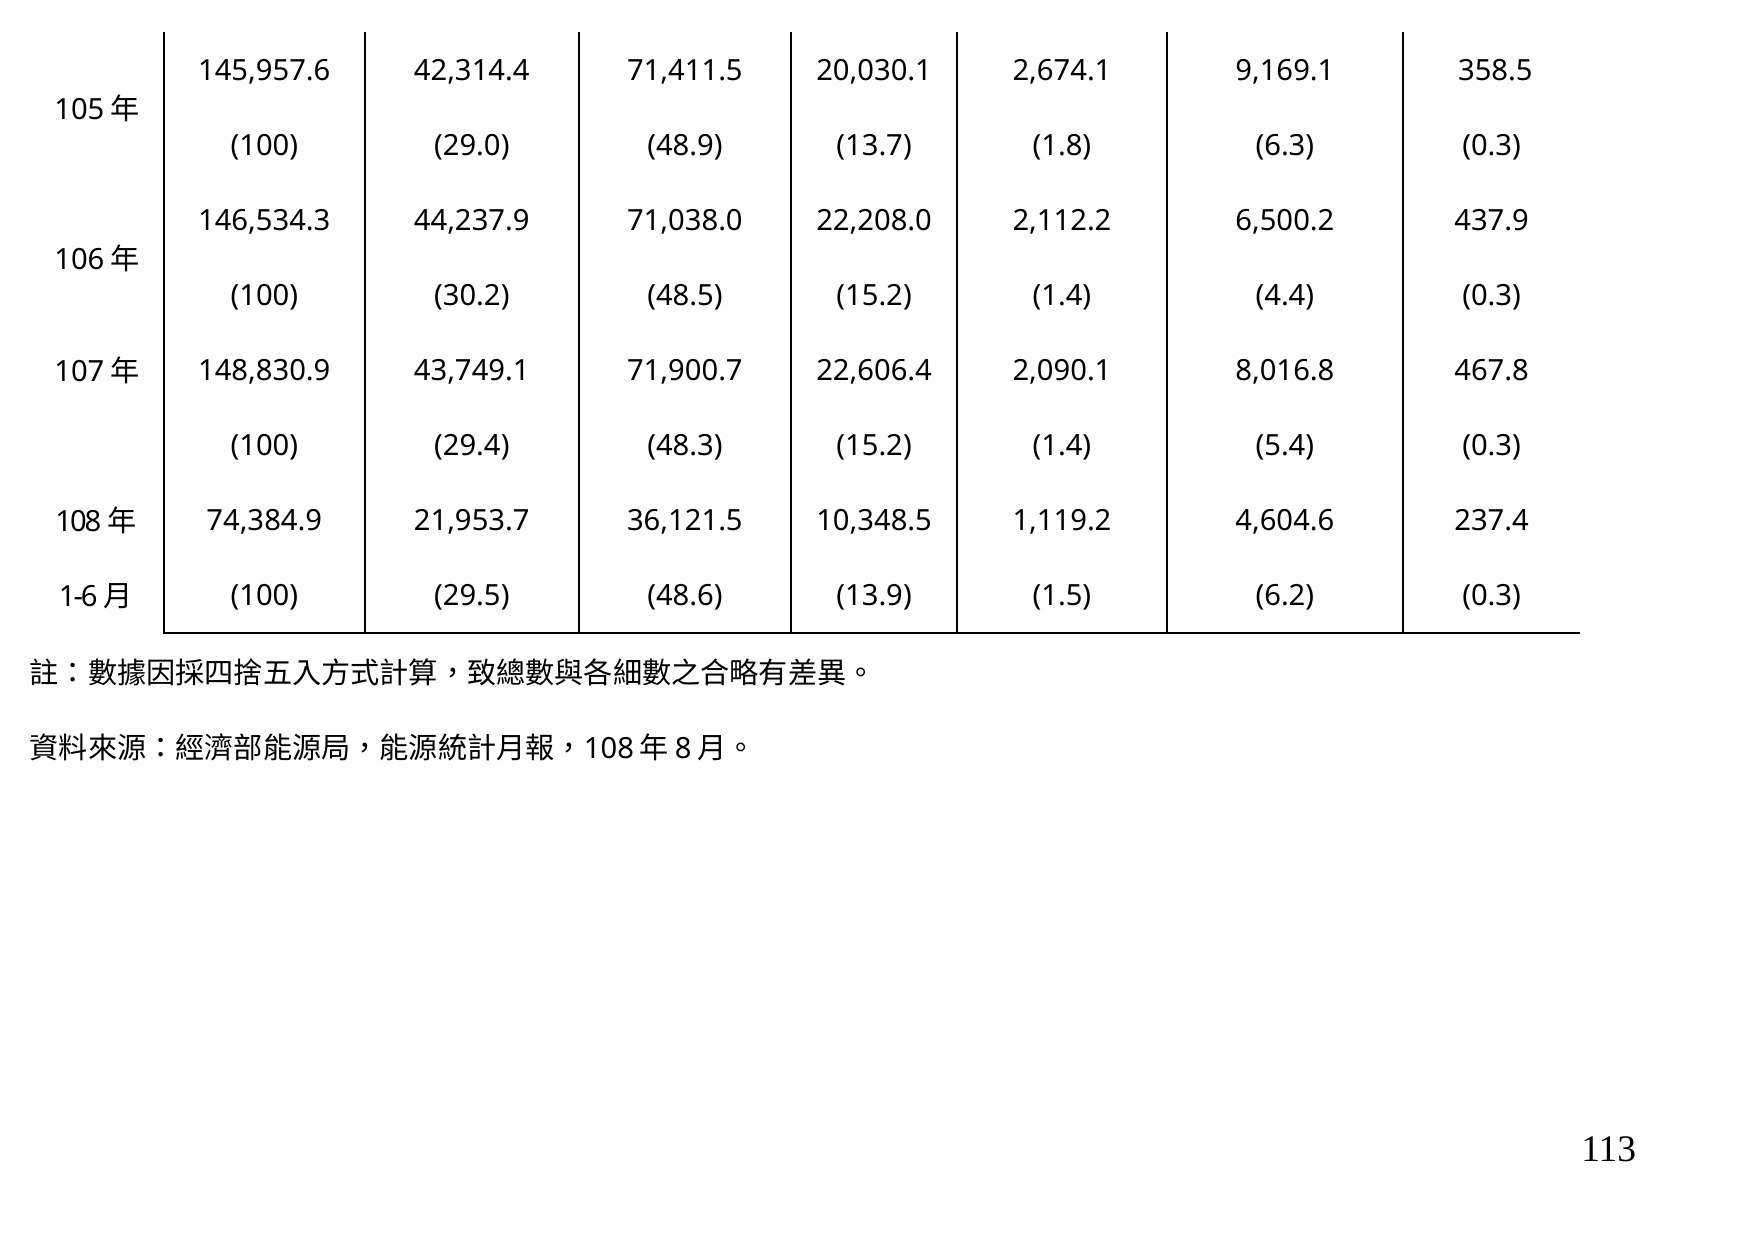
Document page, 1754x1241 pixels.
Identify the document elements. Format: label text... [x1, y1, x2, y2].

table_cell 21,953.7 [366, 482, 578, 557]
table_cell 71,411.5 [580, 32, 790, 107]
table_cell (29.4) [366, 407, 578, 482]
table_cell 145,957.6 [165, 32, 364, 107]
table_cell 20,030.1 [792, 32, 956, 107]
table_cell (29.0) [366, 107, 578, 182]
table_cell 36,121.5 [580, 482, 790, 557]
text 註：數據因採四捨五入方式計算，致總數與各細數之合略有差異。 [29, 634, 1636, 709]
table_cell 237.4 [1404, 482, 1580, 557]
table_cell (0.3) [1404, 107, 1580, 182]
table_cell 8,016.8 [1168, 332, 1402, 407]
table_cell (0.3) [1404, 407, 1580, 482]
table_cell 107年 [30, 332, 163, 407]
table_cell 358.5 [1404, 32, 1580, 107]
table_cell 146,534.3 [165, 182, 364, 257]
table_cell 1,119.2 [958, 482, 1166, 557]
table_cell (1.4) [958, 257, 1166, 332]
table_cell 71,038.0 [580, 182, 790, 257]
table_cell 467.8 [1404, 332, 1580, 407]
table_cell (1.8) [958, 107, 1166, 182]
table_cell (1.4) [958, 407, 1166, 482]
table_cell 437.9 [1404, 182, 1580, 257]
table_cell 2,112.2 [958, 182, 1166, 257]
text 資料來源：經濟部能源局，能源統計月報，108年8月。 [29, 709, 1636, 784]
table_cell (6.2) [1168, 557, 1402, 632]
table_cell (29.5) [366, 557, 578, 632]
table_cell 105年 [30, 32, 163, 182]
table_cell 9,169.1 [1168, 32, 1402, 107]
table_cell (4.4) [1168, 257, 1402, 332]
table_cell (100) [165, 257, 364, 332]
table_cell 2,090.1 [958, 332, 1166, 407]
table_cell (48.6) [580, 557, 790, 632]
table_cell 22,606.4 [792, 332, 956, 407]
table_cell 108年 1-6月 [30, 482, 163, 632]
table_cell (5.4) [1168, 407, 1402, 482]
table_cell 74,384.9 [165, 482, 364, 557]
table_cell 42,314.4 [366, 32, 578, 107]
table_cell (48.5) [580, 257, 790, 332]
table_cell (100) [165, 557, 364, 632]
table_cell 106年 [30, 182, 163, 332]
table_cell (13.7) [792, 107, 956, 182]
table_cell (15.2) [792, 257, 956, 332]
table_cell (100) [165, 107, 364, 182]
table_cell 2,674.1 [958, 32, 1166, 107]
table_cell (6.3) [1168, 107, 1402, 182]
table_cell 148,830.9 [165, 332, 364, 407]
table_cell (0.3) [1404, 257, 1580, 332]
table_cell (13.9) [792, 557, 956, 632]
table_cell 44,237.9 [366, 182, 578, 257]
table_cell 43,749.1 [366, 332, 578, 407]
table_cell (0.3) [1404, 557, 1580, 632]
table_cell 4,604.6 [1168, 482, 1402, 557]
table_cell (1.5) [958, 557, 1166, 632]
table_cell (48.3) [580, 407, 790, 482]
table_cell 6,500.2 [1168, 182, 1402, 257]
table_cell 22,208.0 [792, 182, 956, 257]
table_cell (30.2) [366, 257, 578, 332]
table_cell (100) [165, 407, 364, 482]
table_cell 10,348.5 [792, 482, 956, 557]
table_cell 71,900.7 [580, 332, 790, 407]
table_cell (48.9) [580, 107, 790, 182]
table_cell (15.2) [792, 407, 956, 482]
